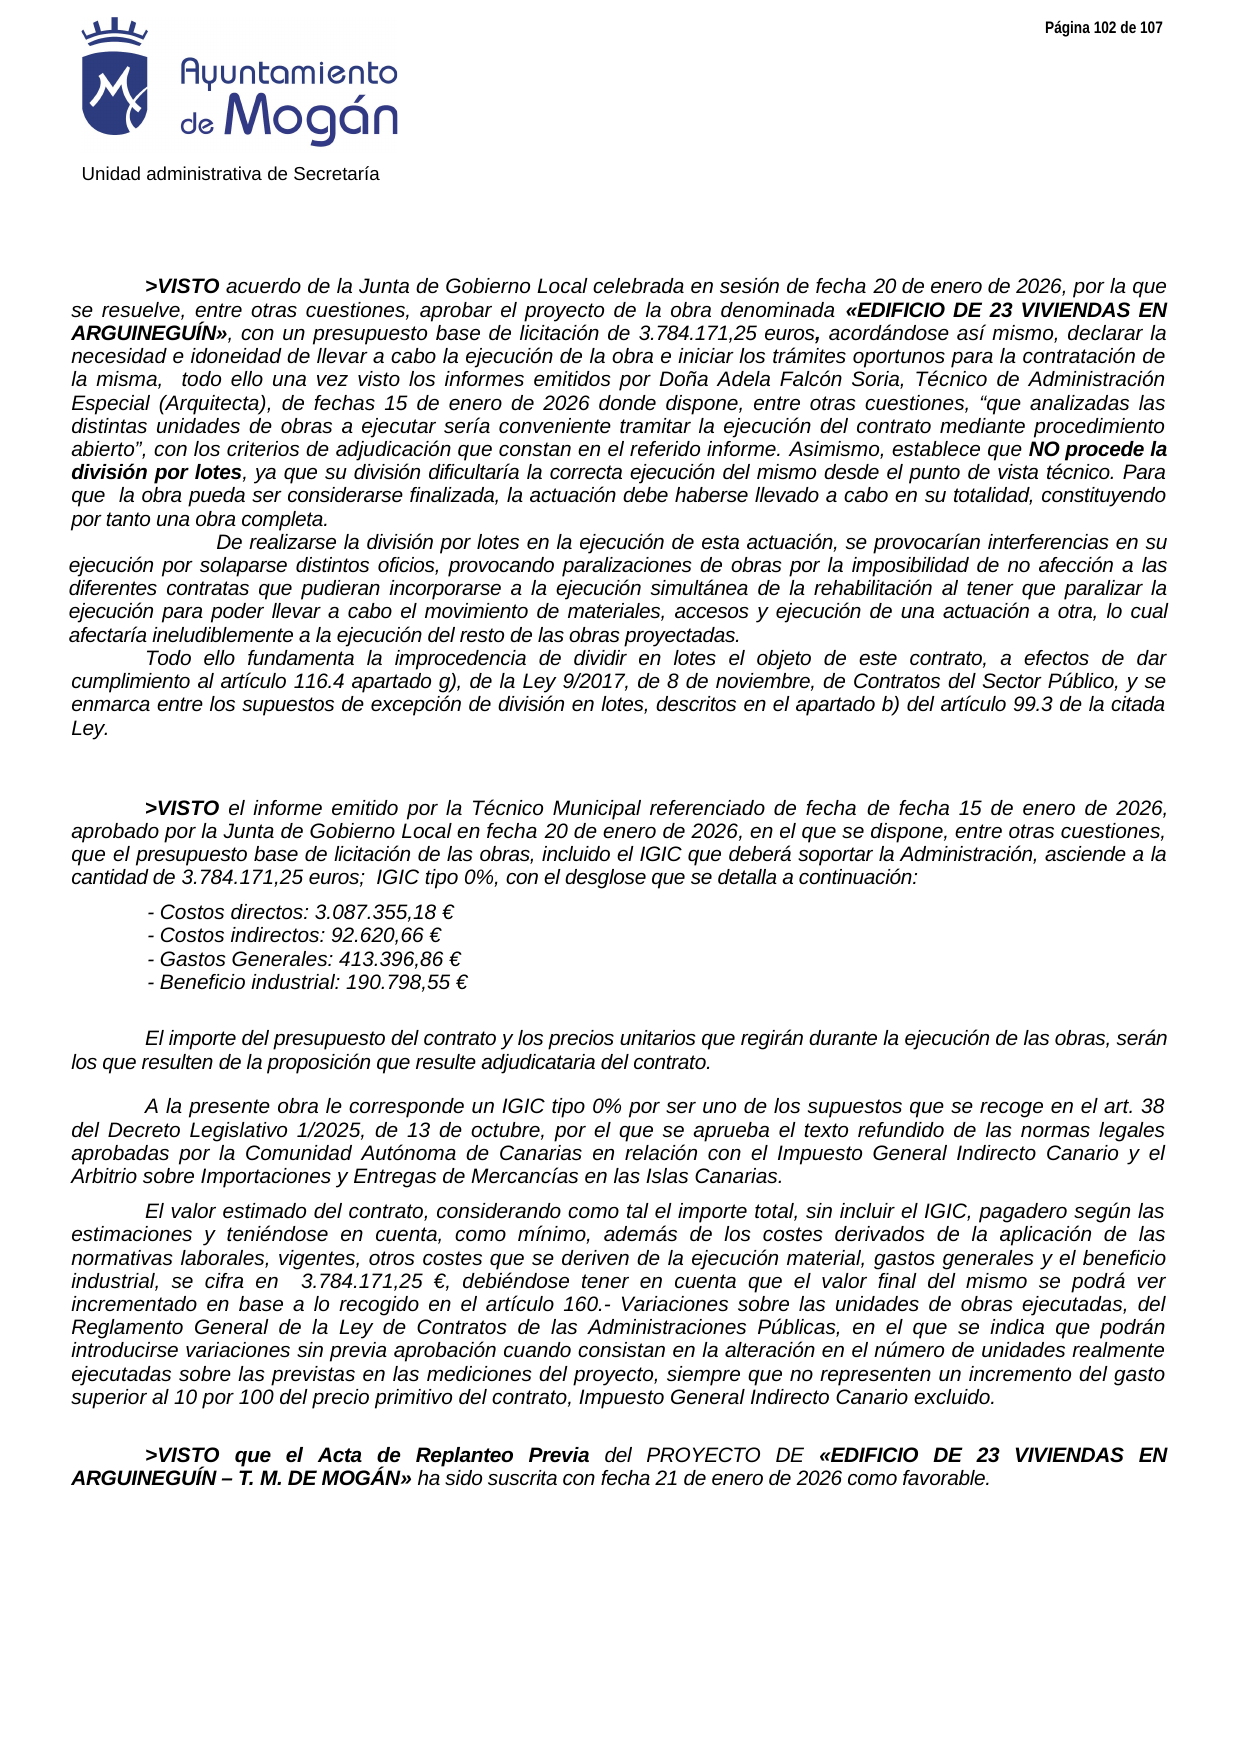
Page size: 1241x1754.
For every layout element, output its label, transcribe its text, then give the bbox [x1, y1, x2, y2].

text >VISTO el informe emitido por la Técnico Municipal referenciado de fecha de fecha 15 de enero de 2026, aprobado por la Junta de Gobierno Local en fecha 20 de enero de 2026, en el que se dispone, entre otras cuestiones, que el presupuesto base de licitación de las obras, incluido el IGIC que deberá soportar la Administración, asciende a la cantidad de 3.784.171,25 euros; IGIC tipo 0%, con el desglose que se detalla a continuación: [71, 796, 1169, 889]
text A la presente obra le corresponde un IGIC tipo 0% por ser uno de los supuestos que se recoge en el art. 38 del Decreto Legislativo 1/2025, de 13 de octubre, por el que se aprueba el texto refundido de las normas legales aprobadas por la Comunidad Autónoma de Canarias en relación con el Impuesto General Indirecto Canario y el Arbitrio sobre Importaciones y Entregas de Mercancías en las Islas Canarias. [71, 1095, 1169, 1188]
text El valor estimado del contrato, considerando como tal el importe total, sin incluir el IGIC, pagadero según las estimaciones y teniéndose en cuenta, como mínimo, además de los costes derivados de la aplicación de las normativas laborales, vigentes, otros costes que se deriven de la ejecución material, gastos generales y el beneficio industrial, se cifra en 3.784.171,25 €, debiéndose tener en cuenta que el valor final del mismo se podrá ver incrementado en base a lo recogido en el artículo 160.- Variaciones sobre las unidades de obras ejecutadas, del Reglamento General de la Ley de Contratos de las Administraciones Públicas, en el que se indica que podrán introducirse variaciones sin previa aprobación cuando consistan en la alteración en el número de unidades realmente ejecutadas sobre las previstas en las mediciones del proyecto, siempre que no representen un incremento del gasto superior al 10 por 100 del precio primitivo del contrato, Impuesto General Indirecto Canario excluido. [71, 1200, 1169, 1409]
text >VISTO acuerdo de la Junta de Gobierno Local celebrada en sesión de fecha 20 de enero de 2026, por la que se resuelve, entre otras cuestiones, aprobar el proyecto de la obra denominada «EDIFICIO DE 23 VIVIENDAS EN ARGUINEGUÍN», con un presupuesto base de licitación de 3.784.171,25 euros, acordándose así mismo, declarar la necesidad e idoneidad de llevar a cabo la ejecución de la obra e iniciar los trámites oportunos para la contratación de la misma, todo ello una vez visto los informes emitidos por Doña Adela Falcón Soria, Técnico de Administración Especial (Arquitecta), de fechas 15 de enero de 2026 donde dispone, entre otras cuestiones, “que analizadas las distintas unidades de obras a ejecutar sería conveniente tramitar la ejecución del contrato mediante procedimiento abierto”, con los criterios de adjudicación que constan en el referido informe. Asimismo, establece que NO procede la división por lotes, ya que su división dificultaría la correcta ejecución del mismo desde el punto de vista técnico. Para que la obra pueda ser considerarse finalizada, la actuación debe haberse llevado a cabo en su totalidad, constituyendo por tanto una obra completa. [71, 275, 1169, 530]
text - Beneficio industrial: 190.798,55 € [71, 970, 1098, 994]
text - Costos directos: 3.087.355,18 € [71, 901, 1098, 924]
text Todo ello fundamenta la improcedencia de dividir en lotes el objeto de este contrato, a efectos de dar cumplimiento al artículo 116.4 apartado g), de la Ley 9/2017, de 8 de noviembre, de Contratos del Sector Público, y se enmarca entre los supuestos de excepción de división en lotes, descritos en el apartado b) del artículo 99.3 de la citada Ley. [71, 647, 1169, 739]
text - Costos indirectos: 92.620,66 € [71, 924, 1098, 947]
text De realizarse la división por lotes en la ejecución de esta actuación, se provocarían interferencias en su ejecución por solaparse distintos oficios, provocando paralizaciones de obras por la imposibilidad de no afección a las diferentes contratas que pudieran incorporarse a la ejecución simultánea de la rehabilitación al tener que paralizar la ejecución para poder llevar a cabo el movimiento de materiales, accesos y ejecución de una actuación a otra, lo cual afectaría ineludiblemente a la ejecución del resto de las obras proyectadas. [68, 530, 1171, 647]
picture [81, 17, 398, 153]
text El importe del presupuesto del contrato y los precios unitarios que regirán durante la ejecución de las obras, serán los que resulten de la proposición que resulte adjudicataria del contrato. [71, 1027, 1169, 1073]
text >VISTO que el Acta de Replanteo Previa del PROYECTO DE «EDIFICIO DE 23 VIVIENDAS EN ARGUINEGUÍN – T. M. DE MOGÁN» ha sido suscrita con fecha 21 de enero de 2026 como favorable. [71, 1443, 1169, 1490]
text - Gastos Generales: 413.396,86 € [71, 947, 1098, 970]
